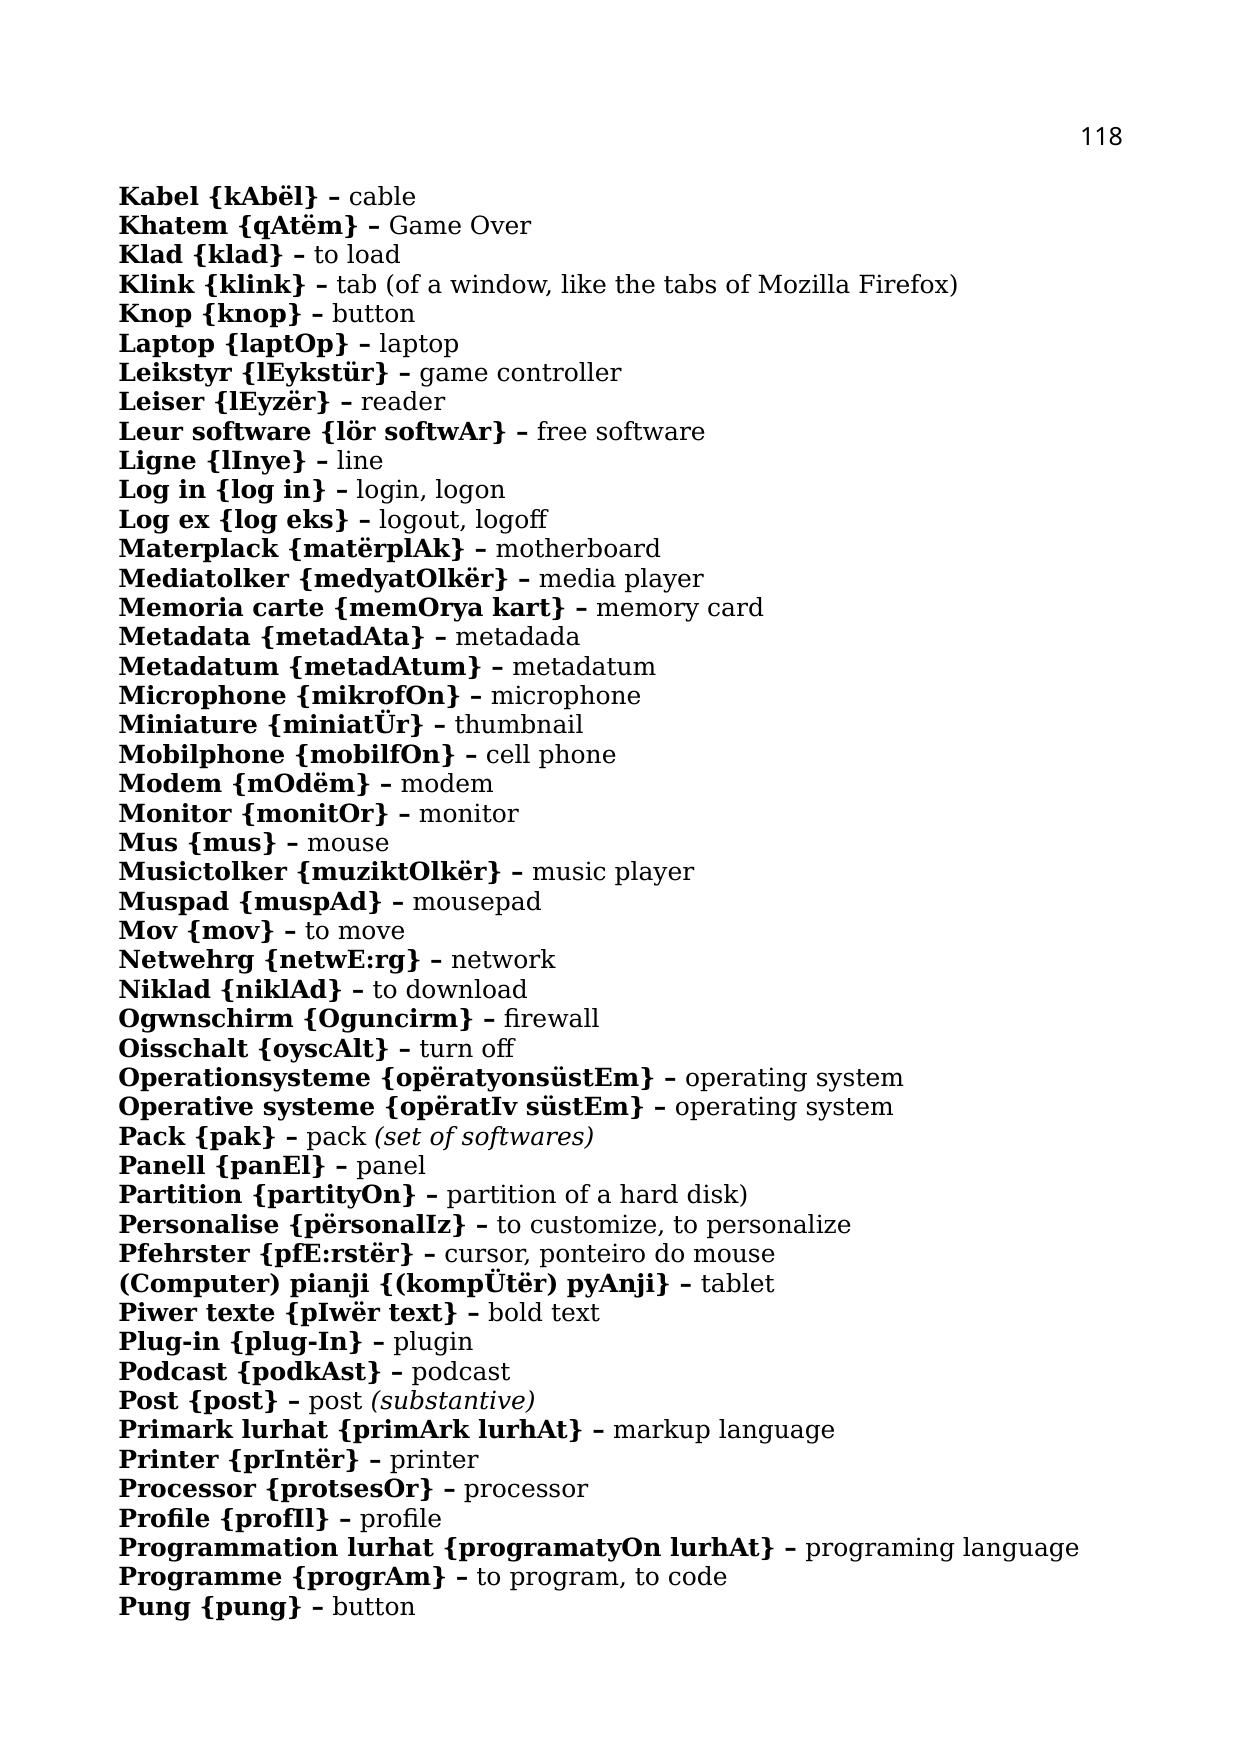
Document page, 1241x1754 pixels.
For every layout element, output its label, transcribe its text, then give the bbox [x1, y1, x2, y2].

text Niklad {niklAd} – to download [118, 975, 1123, 1004]
text Metadata {metadAta} – metadada [118, 622, 1123, 652]
text Operationsysteme {opëratyonsüstEm} – operating system [118, 1063, 1123, 1092]
text Piwer texte {pIwër text} – bold text [118, 1298, 1123, 1327]
text Profile {profIl} – profile [118, 1503, 1123, 1533]
text Panell {panEl} – panel [118, 1151, 1123, 1180]
text Podcast {podkAst} – podcast [118, 1357, 1123, 1386]
text Muspad {muspAd} – mousepad [118, 887, 1123, 916]
text Leiser {lEyzër} – reader [118, 387, 1123, 417]
text Operative systeme {opëratIv süstEm} – operating system [118, 1092, 1123, 1122]
text Plug-in {plug-In} – plugin [118, 1327, 1123, 1357]
text Modem {mOdëm} – modem [118, 769, 1123, 798]
text Knop {knop} – button [118, 299, 1123, 328]
text Musictolker {muziktOlkër} – music player [118, 857, 1123, 887]
text Primark lurhat {primArk lurhAt} – markup language [118, 1415, 1123, 1445]
text Pung {pung} – button [118, 1592, 1123, 1621]
text Mus {mus} – mouse [118, 828, 1123, 857]
text Materplack {matërplAk} – motherboard [118, 534, 1123, 563]
text Kabel {kAbël} – cable [118, 182, 1123, 211]
text Post {post} – post (substantive) [118, 1386, 1123, 1415]
text Log ex {log eks} – logout, logoff [118, 505, 1123, 534]
text Pack {pak} – pack (set of softwares) [118, 1122, 1123, 1151]
text Processor {protsesOr} – processor [118, 1474, 1123, 1503]
text Laptop {laptOp} – laptop [118, 328, 1123, 358]
text Log in {log in} – login, logon [118, 475, 1123, 505]
text Leikstyr {lEykstür} – game controller [118, 358, 1123, 387]
text Ligne {lInye} – line [118, 446, 1123, 475]
text Mov {mov} – to move [118, 916, 1123, 945]
text Pfehrster {pfE:rstër} – cursor, ponteiro do mouse [118, 1239, 1123, 1268]
text Oisschalt {oyscAlt} – turn off [118, 1033, 1123, 1063]
text Klad {klad} – to load [118, 240, 1123, 270]
text Programme {progrAm} – to program, to code [118, 1562, 1123, 1592]
text Microphone {mikrofOn} – microphone [118, 681, 1123, 710]
text Mediatolker {medyatOlkër} – media player [118, 563, 1123, 593]
text Monitor {monitOr} – monitor [118, 798, 1123, 828]
text Miniature {miniatÜr} – thumbnail [118, 710, 1123, 740]
text Klink {klink} – tab (of a window, like the tabs of Mozilla Firefox) [118, 270, 1123, 299]
text Ogwnschirm {Oguncirm} – firewall [118, 1004, 1123, 1033]
text Partition {partityOn} – partition of a hard disk) [118, 1180, 1123, 1210]
text Printer {prIntër} – printer [118, 1445, 1123, 1474]
text Metadatum {metadAtum} – metadatum [118, 652, 1123, 681]
text Leur software {lör softwAr} – free software [118, 417, 1123, 446]
text Memoria carte {memOrya kart} – memory card [118, 593, 1123, 622]
text Personalise {përsonalIz} – to customize, to personalize [118, 1210, 1123, 1239]
text Netwehrg {netwE:rg} – network [118, 945, 1123, 975]
text (Computer) pianji {(kompÜtër) pyAnji} – tablet [118, 1268, 1123, 1298]
text Mobilphone {mobilfOn} – cell phone [118, 740, 1123, 769]
text Khatem {qAtëm} – Game Over [118, 211, 1123, 240]
text Programmation lurhat {programatyOn lurhAt} – programing language [118, 1533, 1123, 1562]
